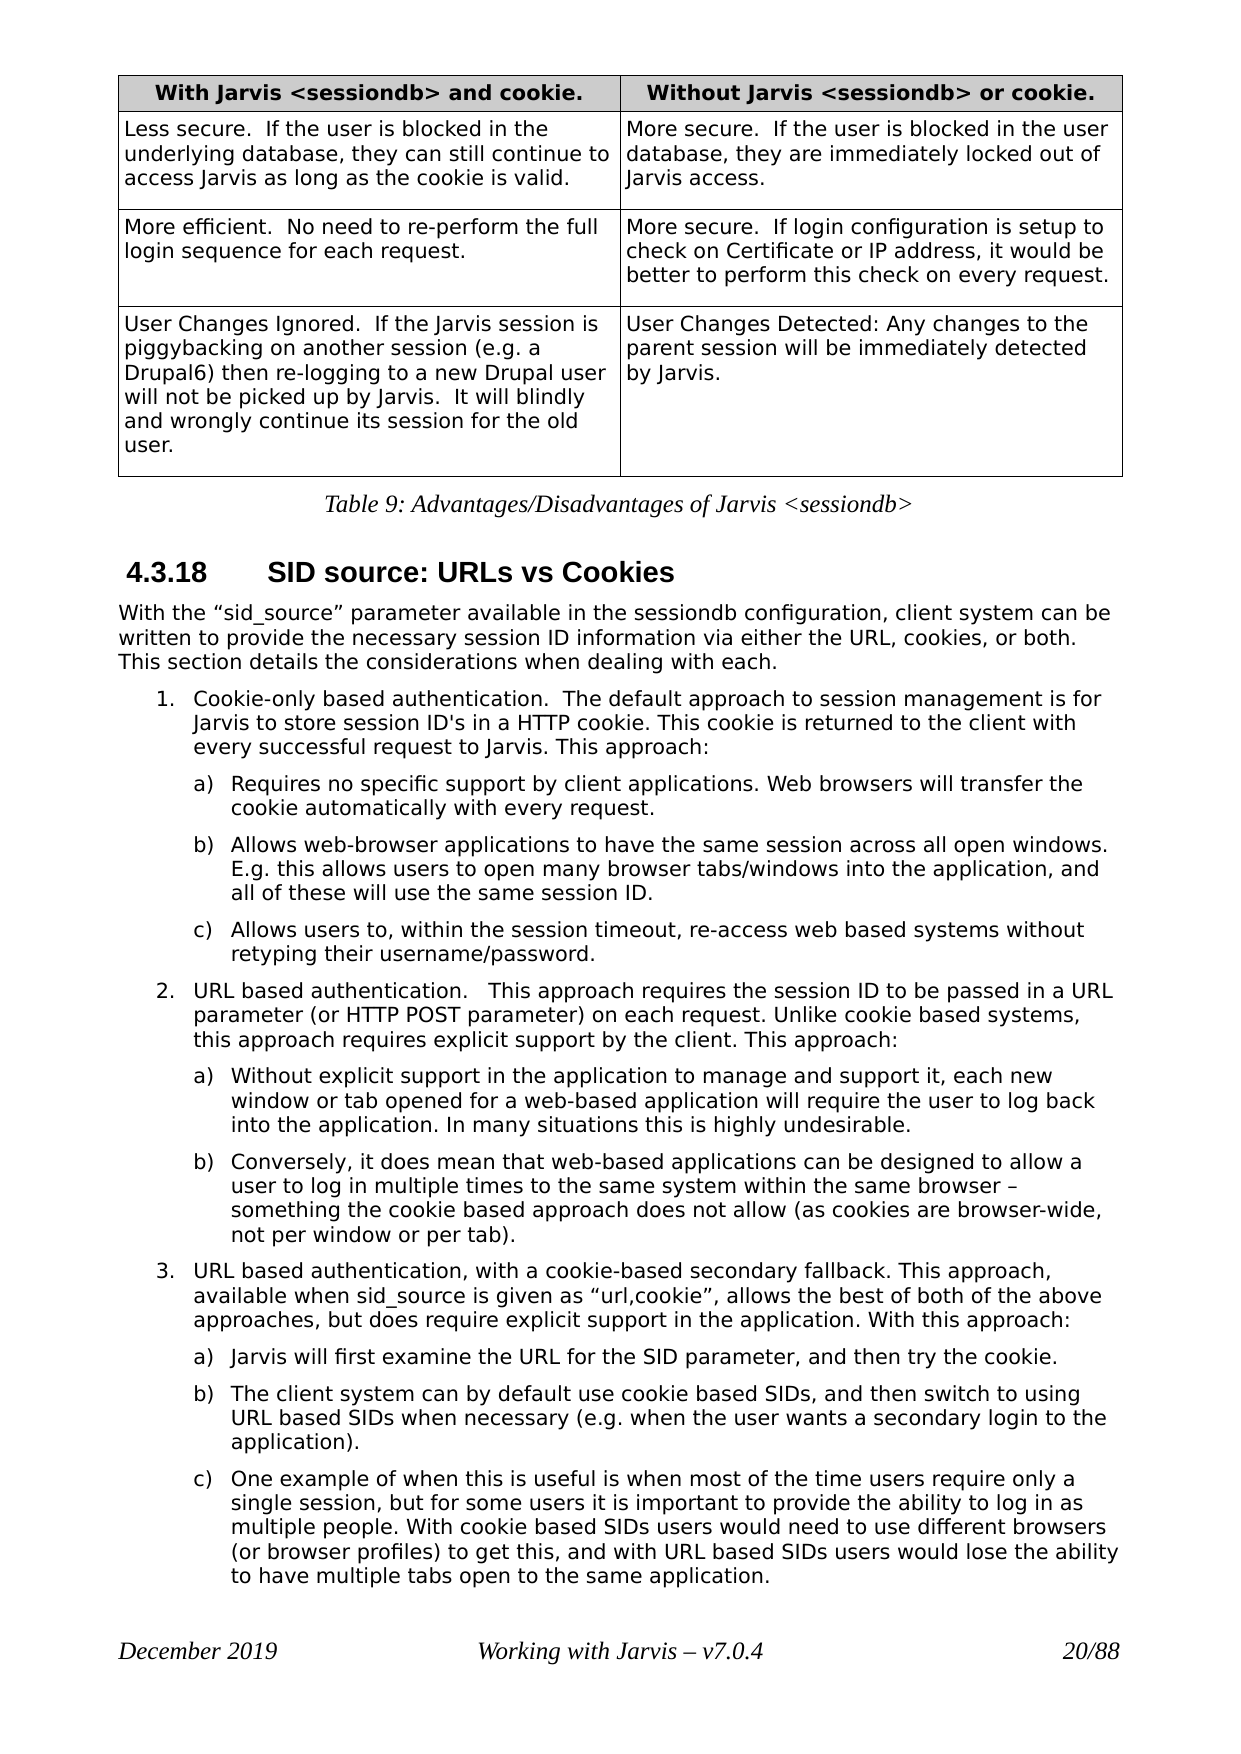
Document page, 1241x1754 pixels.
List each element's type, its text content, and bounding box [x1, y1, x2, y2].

table_cell More efficient. No need to re-perform the full login sequence for each request. [119, 210, 620, 306]
table_cell More secure. If the user is blocked in the user database, they are immediately locked out of Jarvis access. [621, 112, 1122, 208]
list The client system can by default use cookie based SIDs, and then switch to using URL based SIDs when necessary (e.g. when the user wants a secondary login to the application). [193, 1382, 1122, 1454]
table_header With Jarvis <sessiondb> and cookie. [119, 76, 620, 111]
table_cell More secure. If login configuration is setup to check on Certificate or IP address, it would be better to perform this check on every request. [621, 210, 1122, 306]
list Allows web-browser applications to have the same session across all open windows. E.g. this allows users to open many browser tabs/windows into the application, and all of these will use the same session ID. [193, 833, 1122, 906]
list Cookie-only based authentication. The default approach to session management is for Jarvis to store session ID's in a HTTP cookie. This cookie is returned to the client with every successful request to Jarvis. This approach: [156, 687, 1122, 759]
list Allows users to, within the session timeout, re-access web based systems without retyping their username/password. [193, 918, 1122, 967]
table_header Without Jarvis <sessiondb> or cookie. [621, 76, 1122, 111]
text Table 9: Advantages/Disadvantages of Jarvis <sessiondb> [118, 489, 1122, 518]
list Conversely, it does mean that web-based applications can be designed to allow a user to log in multiple times to the same system within the same browser – something the cookie based approach does not allow (as cookies are browser-wide, not per window or per tab). [193, 1150, 1122, 1247]
list Without explicit support in the application to manage and support it, each new window or tab opened for a web-based application will require the user to log back into the application. In many situations this is highly undesirable. [193, 1064, 1122, 1137]
table_cell User Changes Ignored. If the Jarvis session is piggybacking on another session (e.g. a Drupal6) then re-logging to a new Drupal user will not be picked up by Jarvis. It will blindly and wrongly continue its session for the old user. [119, 307, 620, 476]
text With the “sid_source” parameter available in the sessiondb configuration, client system can be written to provide the necessary session ID information via either the URL, cookies, or both. This section details the considerations when dealing with each. [118, 601, 1122, 674]
list URL based authentication. This approach requires the session ID to be passed in a URL parameter (or HTTP POST parameter) on each request. Unlike cookie based systems, this approach requires explicit support by the client. This approach: [156, 979, 1122, 1052]
list Jarvis will first examine the URL for the SID parameter, and then try the cookie. [193, 1345, 1122, 1369]
list Requires no specific support by client applications. Web browsers will transfer the cookie automatically with every request. [193, 772, 1122, 820]
list One example of when this is useful is when most of the time users require only a single session, but for some users it is important to provide the ability to log in as multiple people. With cookie based SIDs users would need to use different browsers (or browser profiles) to get this, and with URL based SIDs users would lose the ability to have multiple tabs open to the same application. [193, 1467, 1122, 1588]
table_cell User Changes Detected: Any changes to the parent session will be immediately detected by Jarvis. [621, 307, 1122, 476]
list URL based authentication, with a cookie-based secondary fallback. This approach, available when sid_source is given as “url,cookie”, allows the best of both of the above approaches, but does require explicit support in the application. With this approach: [156, 1259, 1122, 1332]
table_cell Less secure. If the user is blocked in the underlying database, they can still continue to access Jarvis as long as the cookie is valid. [119, 112, 620, 208]
subtitle SID source: URLs vs Cookies [118, 555, 1122, 589]
